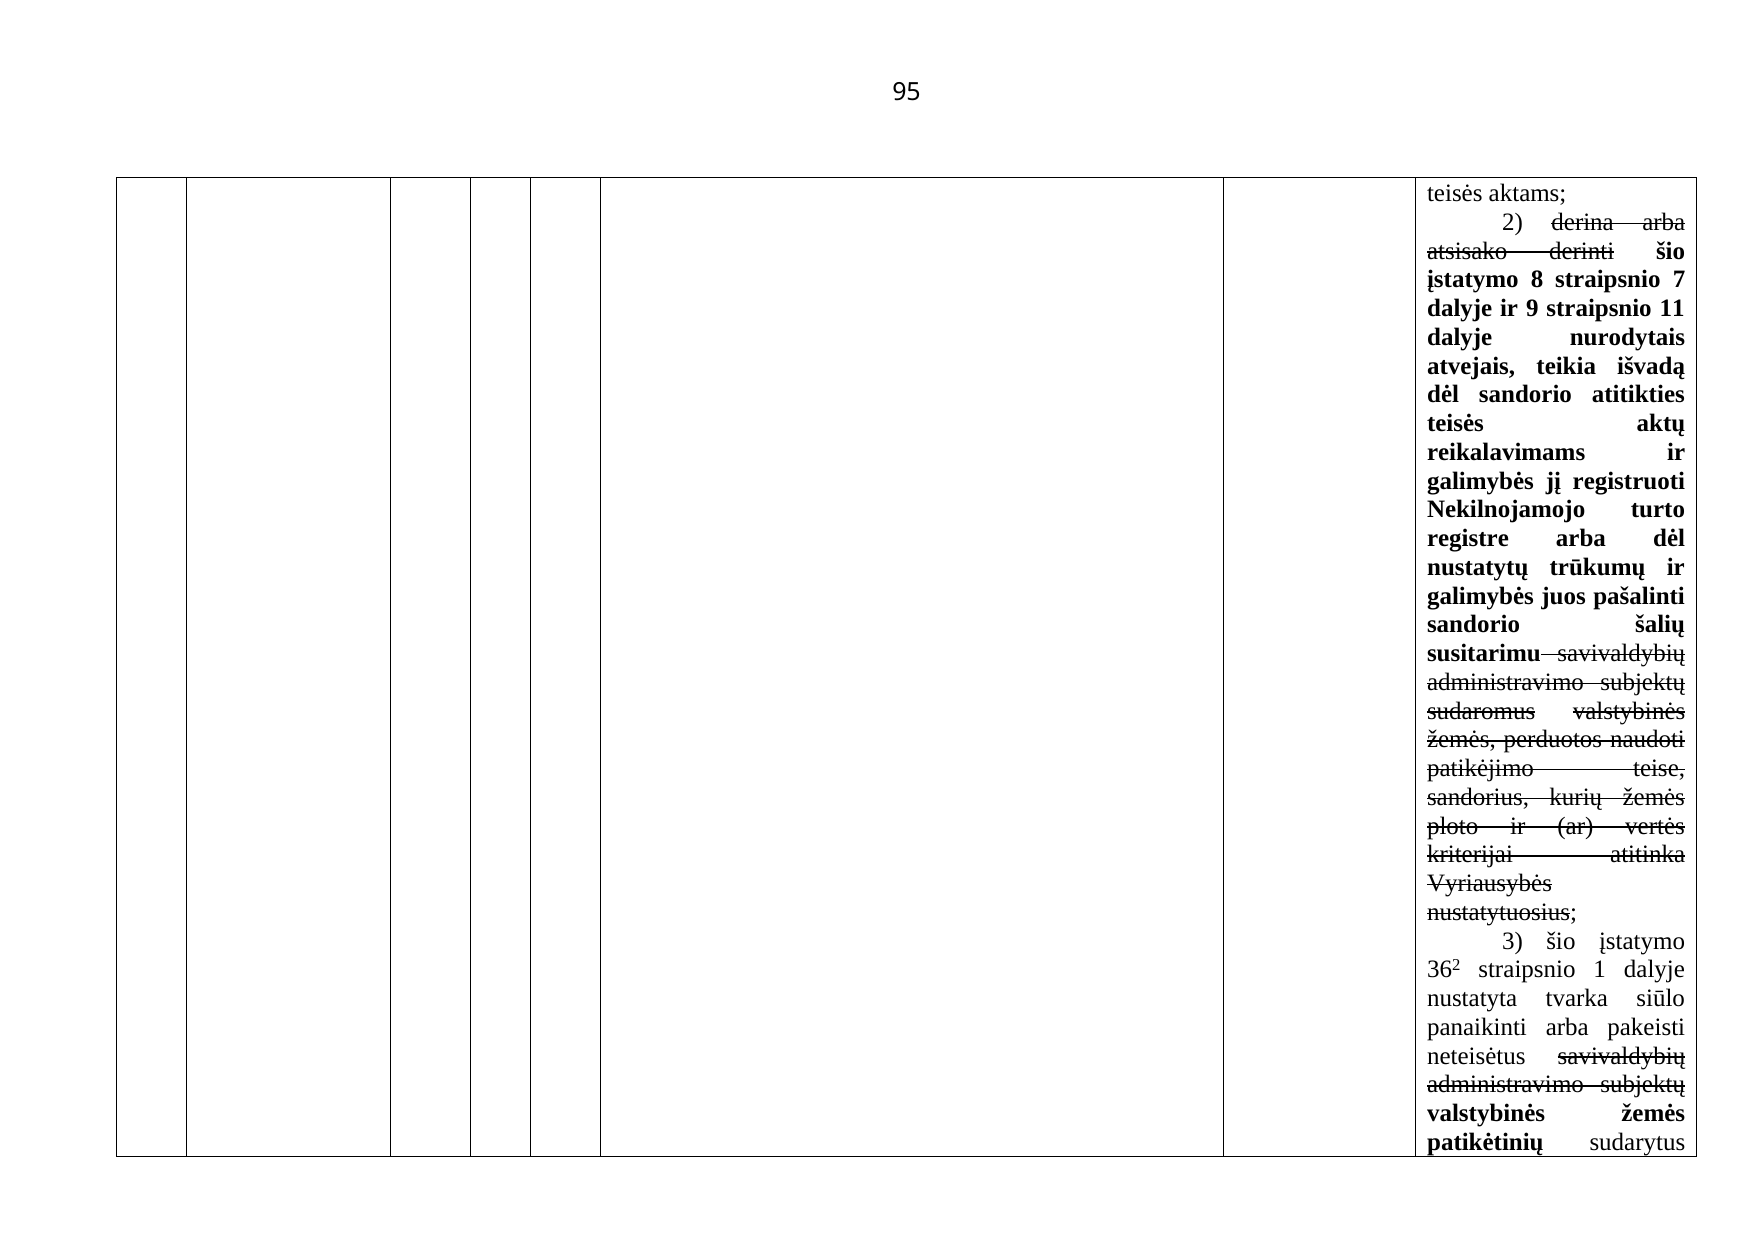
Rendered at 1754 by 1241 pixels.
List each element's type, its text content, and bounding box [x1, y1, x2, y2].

table_cell [471, 178, 530, 1156]
table_cell [531, 178, 600, 1156]
table_cell [1224, 178, 1415, 1156]
table_cell teisės aktams; 2) derina arba atsisako derinti šio įstatymo 8 straipsnio 7 dalyje ir 9 straipsnio 11 dalyje nurodytais atvejais, teikia išvadą dėl sandorio atitikties teisės aktų reikalavimams ir galimybės jį registruoti Nekilnojamojo turto registre arba dėl nustatytų trūkumų ir galimybės juos pašalinti sandorio šalių susitarimu savivaldybių administravimo subjektų sudaromus valstybinės žemės, perduotos naudoti patikėjimo teise, sandorius, kurių žemės ploto ir (ar) vertės kriterijai atitinka Vyriausybės nustatytuosius; 3) šio įstatymo 362 straipsnio 1 dalyje nustatyta tvarka siūlo panaikinti arba pakeisti neteisėtus savivaldybių administravimo subjektų valstybinės žemės patikėtinių sudarytus [1416, 178, 1696, 1156]
table_cell [187, 178, 390, 1156]
table_cell [391, 178, 470, 1156]
table_cell [117, 178, 186, 1156]
table_cell [601, 178, 1223, 1156]
